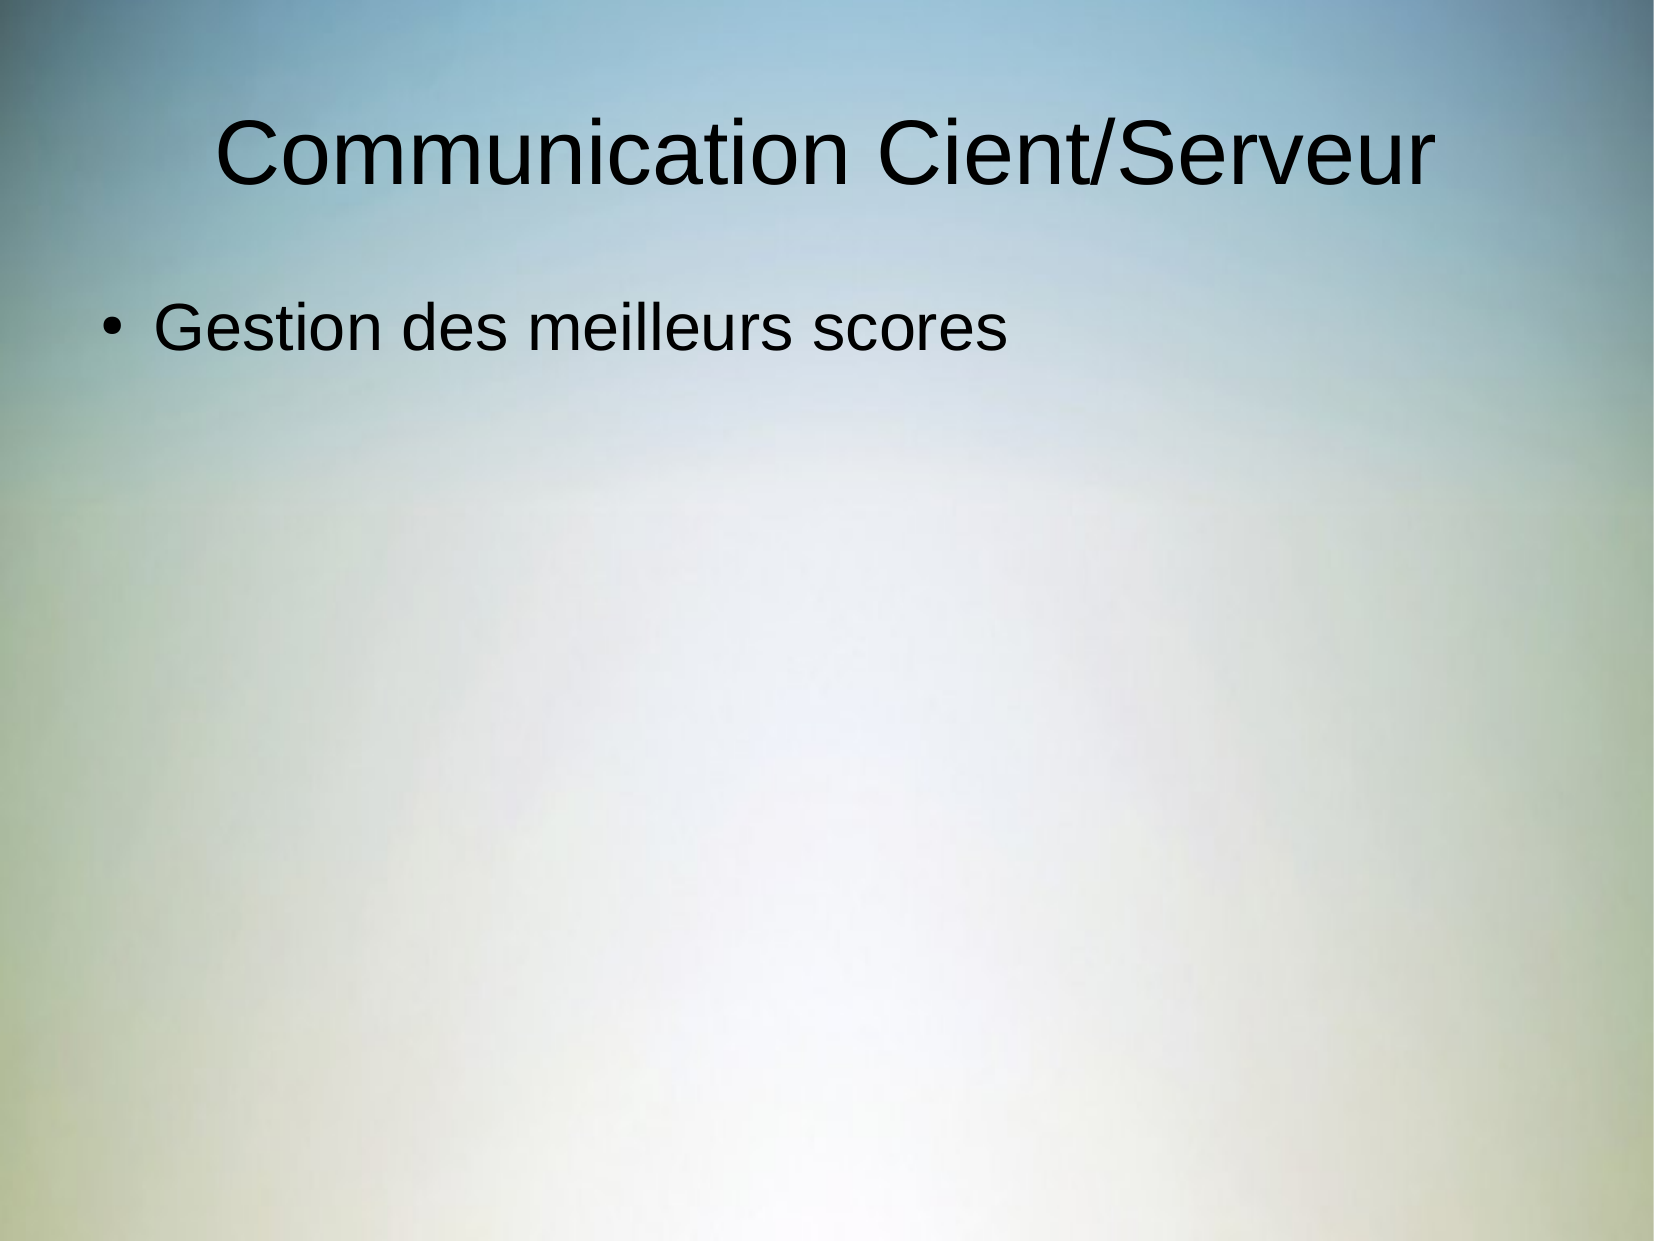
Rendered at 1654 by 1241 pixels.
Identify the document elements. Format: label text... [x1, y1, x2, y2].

picture [0, 0, 1654, 1241]
title Communication Cient/Serveur [82, 49, 1571, 257]
list Gestion des meilleurs scores [82, 290, 1571, 1010]
